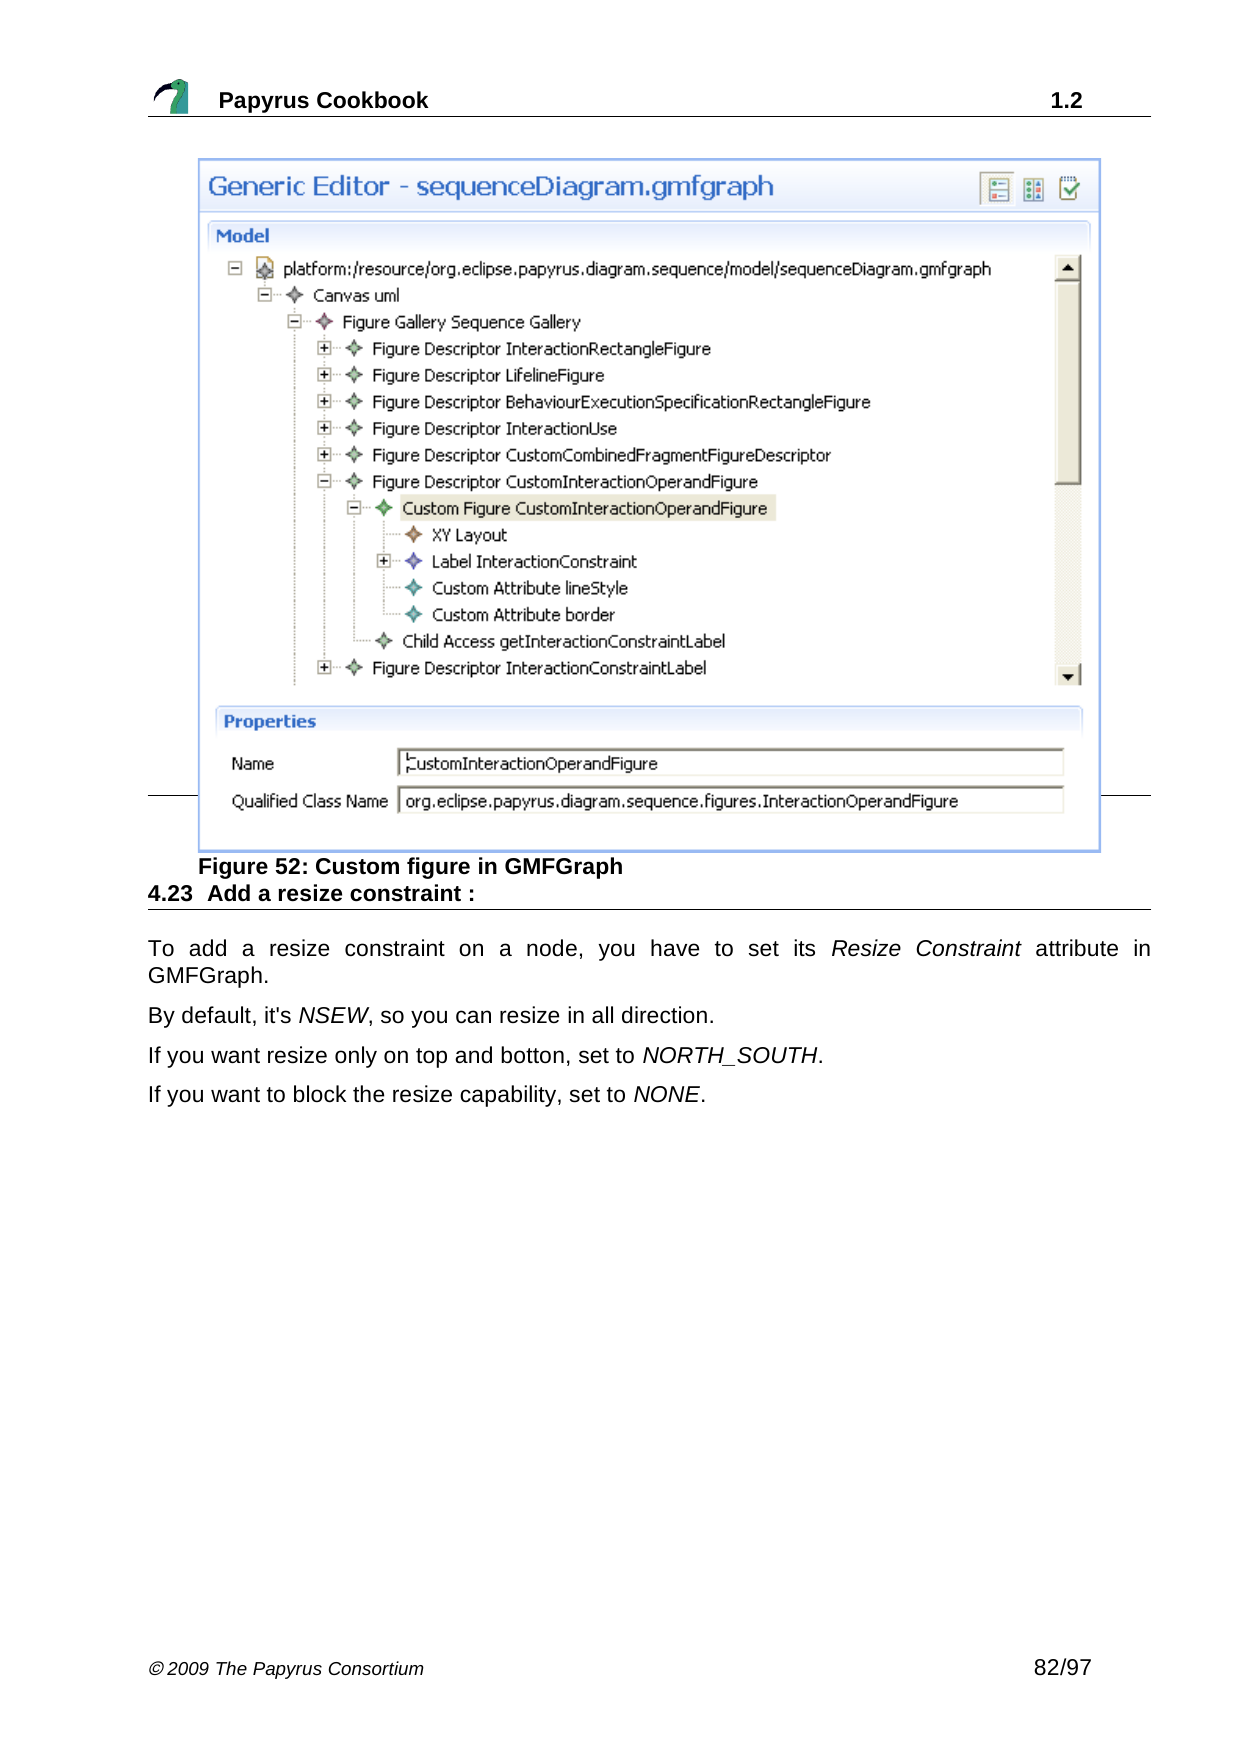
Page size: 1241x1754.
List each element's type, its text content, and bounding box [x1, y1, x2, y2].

subtitle Add a resize constraint : [148, 796, 1151, 909]
text To add a resize constraint on a node, you have to set its Resize Constraint attribute in GMFGraph. [148, 935, 1151, 989]
picture [153, 79, 189, 114]
text By default, it's NSEW, so you can resize in all direction. [148, 1001, 1151, 1028]
text If you want to block the resize capability, set to NONE. [148, 1081, 1151, 1108]
picture [197, 158, 1102, 853]
text If you want resize only on top and botton, set to NORTH_SOUTH. [148, 1041, 1151, 1068]
text Figure 52: Custom figure in GMFGraph [198, 853, 1101, 879]
